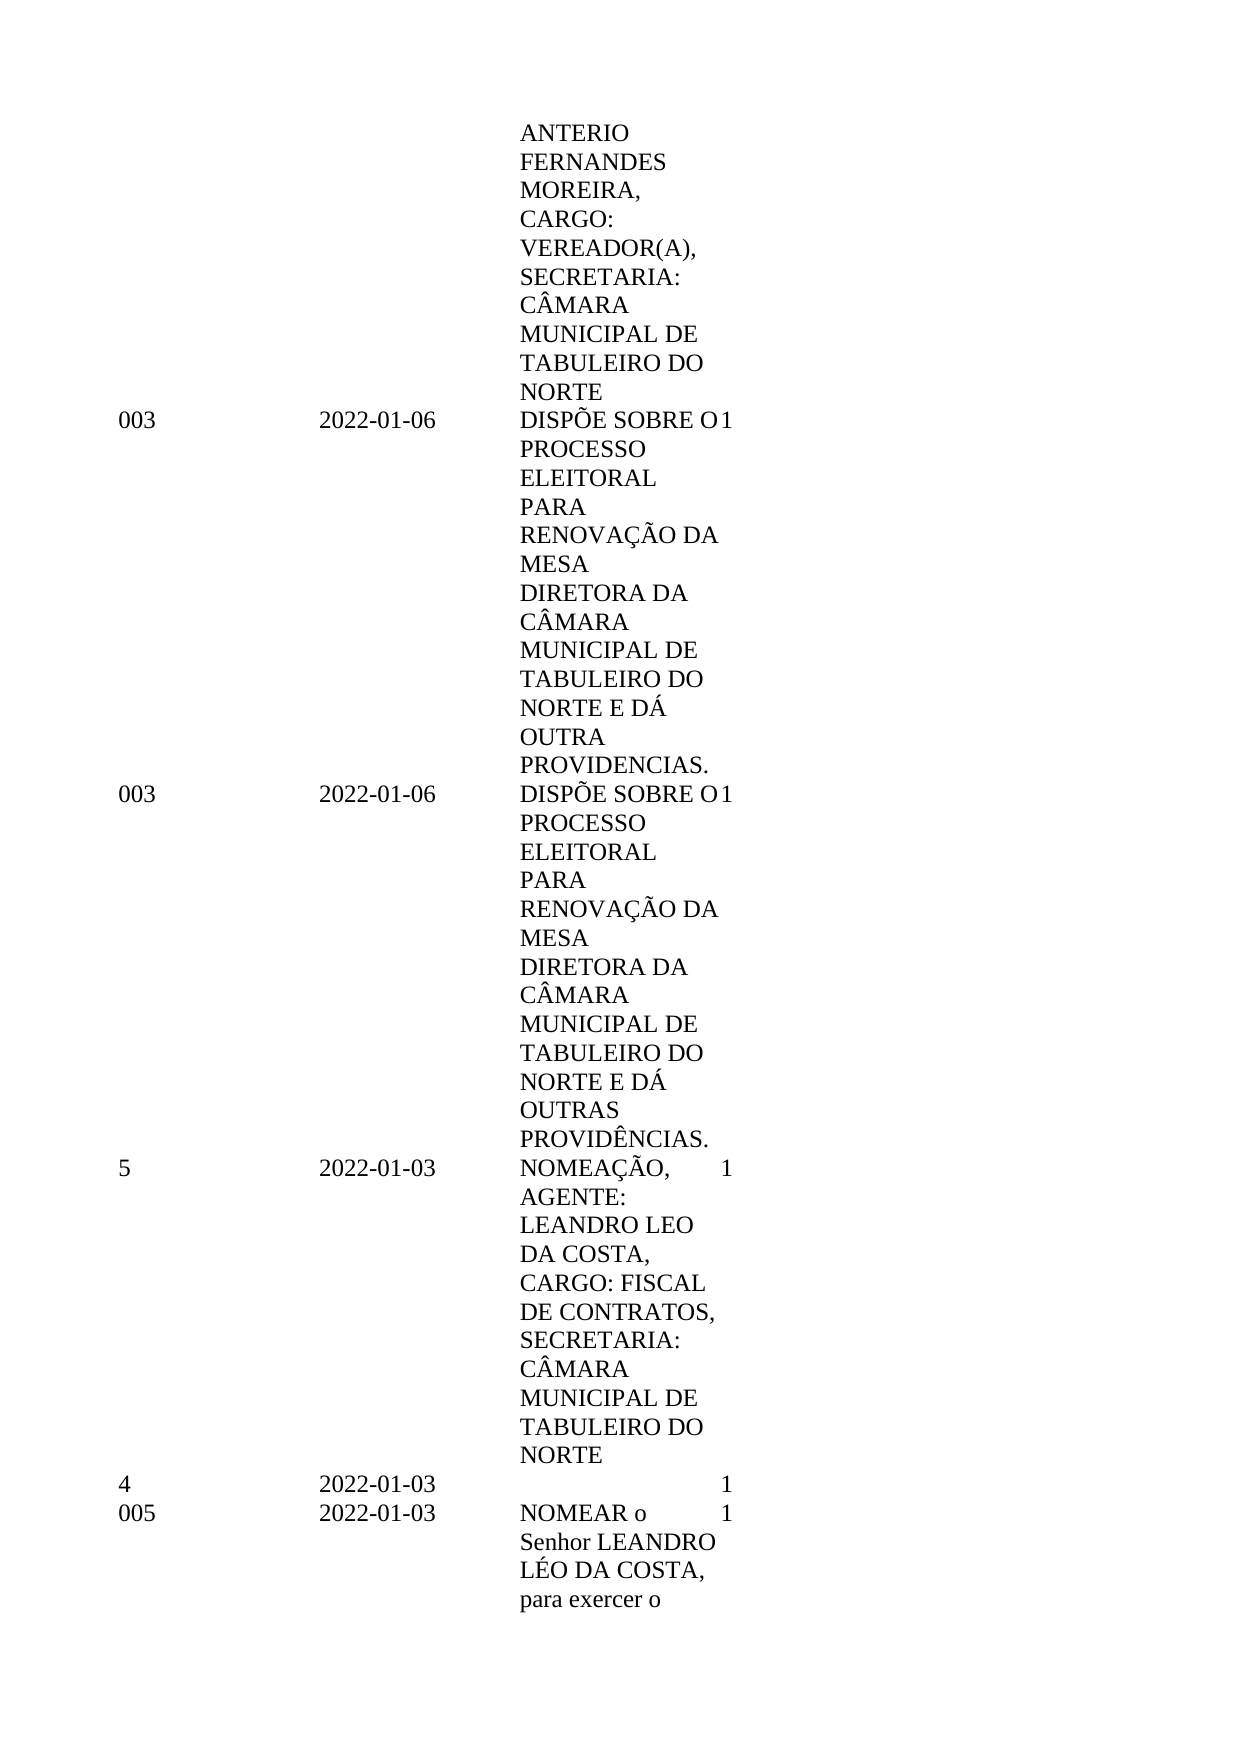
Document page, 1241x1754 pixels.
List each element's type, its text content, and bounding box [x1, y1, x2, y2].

table_cell 2022-01-06 [319, 779, 519, 1153]
table_cell [921, 118, 1122, 406]
table_cell 1 [720, 1469, 921, 1498]
table_cell 2022-01-06 [319, 406, 519, 779]
table_cell [921, 406, 1122, 779]
table_cell 1 [720, 406, 921, 779]
table_cell DISPÕE SOBRE O PROCESSO ELEITORAL PARA RENOVAÇÃO DA MESA DIRETORA DA CÂMARA MUNICIPAL DE TABULEIRO DO NORTE E DÁ OUTRAS PROVIDÊNCIAS. [520, 779, 720, 1153]
table_cell 5 [118, 1153, 319, 1469]
table_cell [720, 118, 921, 406]
table_cell NOMEAR o Senhor LEANDRO LÉO DA COSTA, para exercer o [520, 1498, 720, 1613]
table_cell NOMEAÇÃO, AGENTE: LEANDRO LEO DA COSTA, CARGO: FISCAL DE CONTRATOS, SECRETARIA: CÂMARA MUNICIPAL DE TABULEIRO DO NORTE [520, 1153, 720, 1469]
table_cell [921, 1498, 1122, 1613]
table_cell ANTERIO FERNANDES MOREIRA, CARGO: VEREADOR(A), SECRETARIA: CÂMARA MUNICIPAL DE TABULEIRO DO NORTE [520, 118, 720, 406]
table_cell 1 [720, 1498, 921, 1613]
table_cell DISPÕE SOBRE O PROCESSO ELEITORAL PARA RENOVAÇÃO DA MESA DIRETORA DA CÂMARA MUNICIPAL DE TABULEIRO DO NORTE E DÁ OUTRA PROVIDENCIAS. [520, 406, 720, 779]
table_cell [921, 1153, 1122, 1469]
table_cell [921, 779, 1122, 1153]
table_cell 003 [118, 406, 319, 779]
table_cell 4 [118, 1469, 319, 1498]
table_cell 003 [118, 779, 319, 1153]
table_cell 2022-01-03 [319, 1498, 519, 1613]
table_cell 1 [720, 779, 921, 1153]
table_cell [921, 1469, 1122, 1498]
table_cell [520, 1469, 720, 1498]
table_cell 005 [118, 1498, 319, 1613]
table_cell [118, 118, 319, 406]
table_cell [319, 118, 519, 406]
table_cell 2022-01-03 [319, 1469, 519, 1498]
table_cell 1 [720, 1153, 921, 1469]
table_cell 2022-01-03 [319, 1153, 519, 1469]
